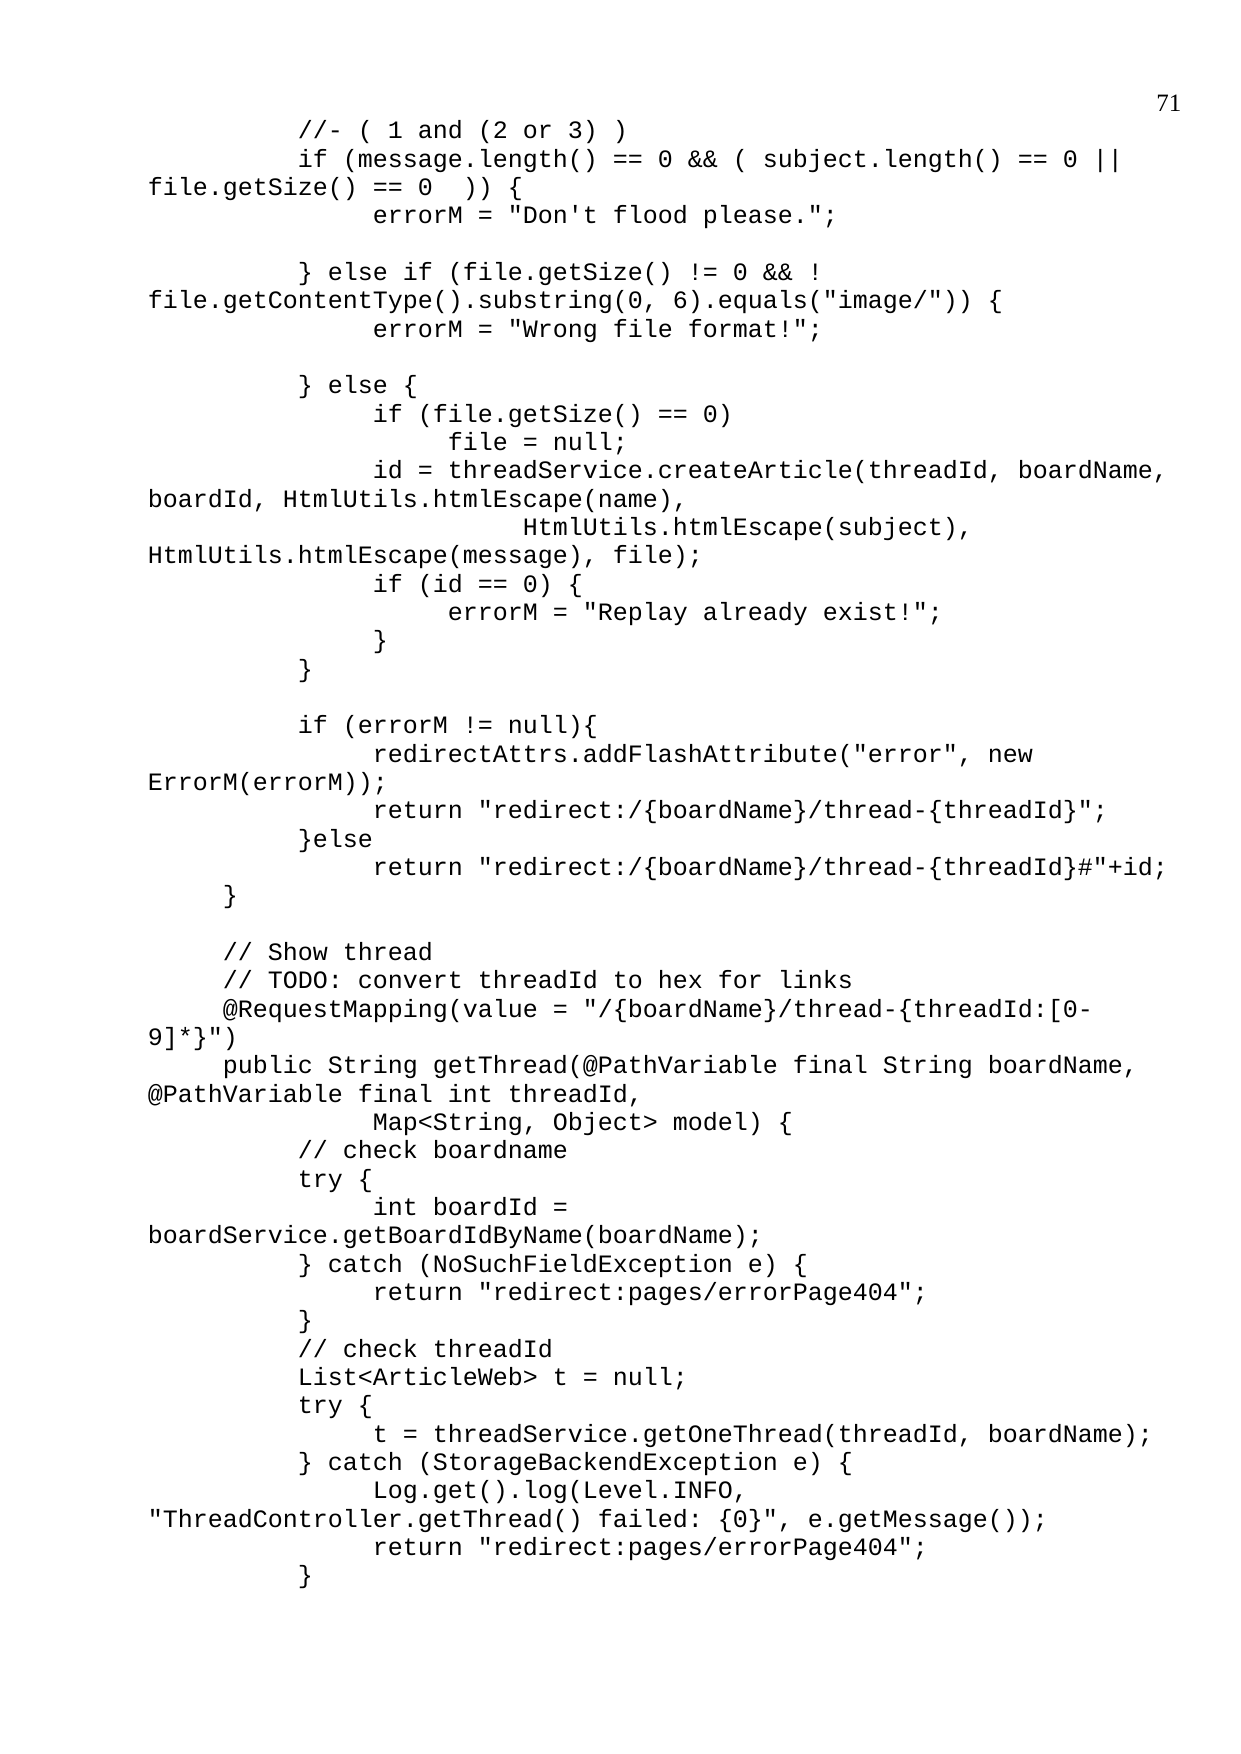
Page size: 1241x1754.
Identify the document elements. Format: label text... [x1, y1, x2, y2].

text } [148, 1563, 1181, 1591]
text // check boardname [148, 1138, 1181, 1166]
text errorM = "Don't flood please."; [148, 203, 1181, 231]
text return "redirect:pages/errorPage404"; [148, 1280, 1181, 1308]
text if (id == 0) { [148, 571, 1181, 600]
text HtmlUtils.htmlEscape(subject), HtmlUtils.htmlEscape(message), file); [148, 515, 1181, 571]
text public String getThread(@PathVariable final String boardName, @PathVariable final int threadId, [148, 1053, 1181, 1110]
text } [148, 656, 1181, 685]
text // check threadId [148, 1336, 1181, 1365]
text @RequestMapping(value = "/{boardName}/thread-{threadId:[0-9]*}") [148, 996, 1181, 1053]
text int boardId = boardService.getBoardIdByName(boardName); [148, 1195, 1181, 1251]
text Log.get().log(Level.INFO, "ThreadController.getThread() failed: {0}", e.getMessage()); [148, 1478, 1181, 1535]
text errorM = "Replay already exist!"; [148, 600, 1181, 628]
text if (errorM != null){ [148, 713, 1181, 741]
text } catch (StorageBackendException e) { [148, 1450, 1181, 1478]
text try { [148, 1166, 1181, 1195]
text if (file.getSize() == 0) [148, 401, 1181, 430]
text //- ( 1 and (2 or 3) ) [148, 118, 1181, 146]
text if (message.length() == 0 && ( subject.length() == 0 || file.getSize() == 0 )) { [148, 146, 1181, 203]
text } catch (NoSuchFieldException e) { [148, 1251, 1181, 1280]
text errorM = "Wrong file format!"; [148, 316, 1181, 345]
text // Show thread [148, 940, 1181, 968]
text Map<String, Object> model) { [148, 1110, 1181, 1138]
text List<ArticleWeb> t = null; [148, 1365, 1181, 1393]
text return "redirect:/{boardName}/thread-{threadId}#"+id; [148, 855, 1181, 883]
text file = null; [148, 430, 1181, 458]
text } [148, 883, 1181, 911]
text } [148, 1308, 1181, 1336]
text t = threadService.getOneThread(threadId, boardName); [148, 1421, 1181, 1450]
text return "redirect:pages/errorPage404"; [148, 1535, 1181, 1563]
text redirectAttrs.addFlashAttribute("error", new ErrorM(errorM)); [148, 741, 1181, 798]
text // TODO: convert threadId to hex for links [148, 968, 1181, 996]
text } else { [148, 373, 1181, 401]
text } [148, 628, 1181, 656]
text } else if (file.getSize() != 0 && !file.getContentType().substring(0, 6).equals("image/")) { [148, 260, 1181, 316]
text return "redirect:/{boardName}/thread-{threadId}"; [148, 798, 1181, 826]
text }else [148, 826, 1181, 855]
text try { [148, 1393, 1181, 1421]
text id = threadService.createArticle(threadId, boardName, boardId, HtmlUtils.htmlEscape(name), [148, 458, 1181, 515]
